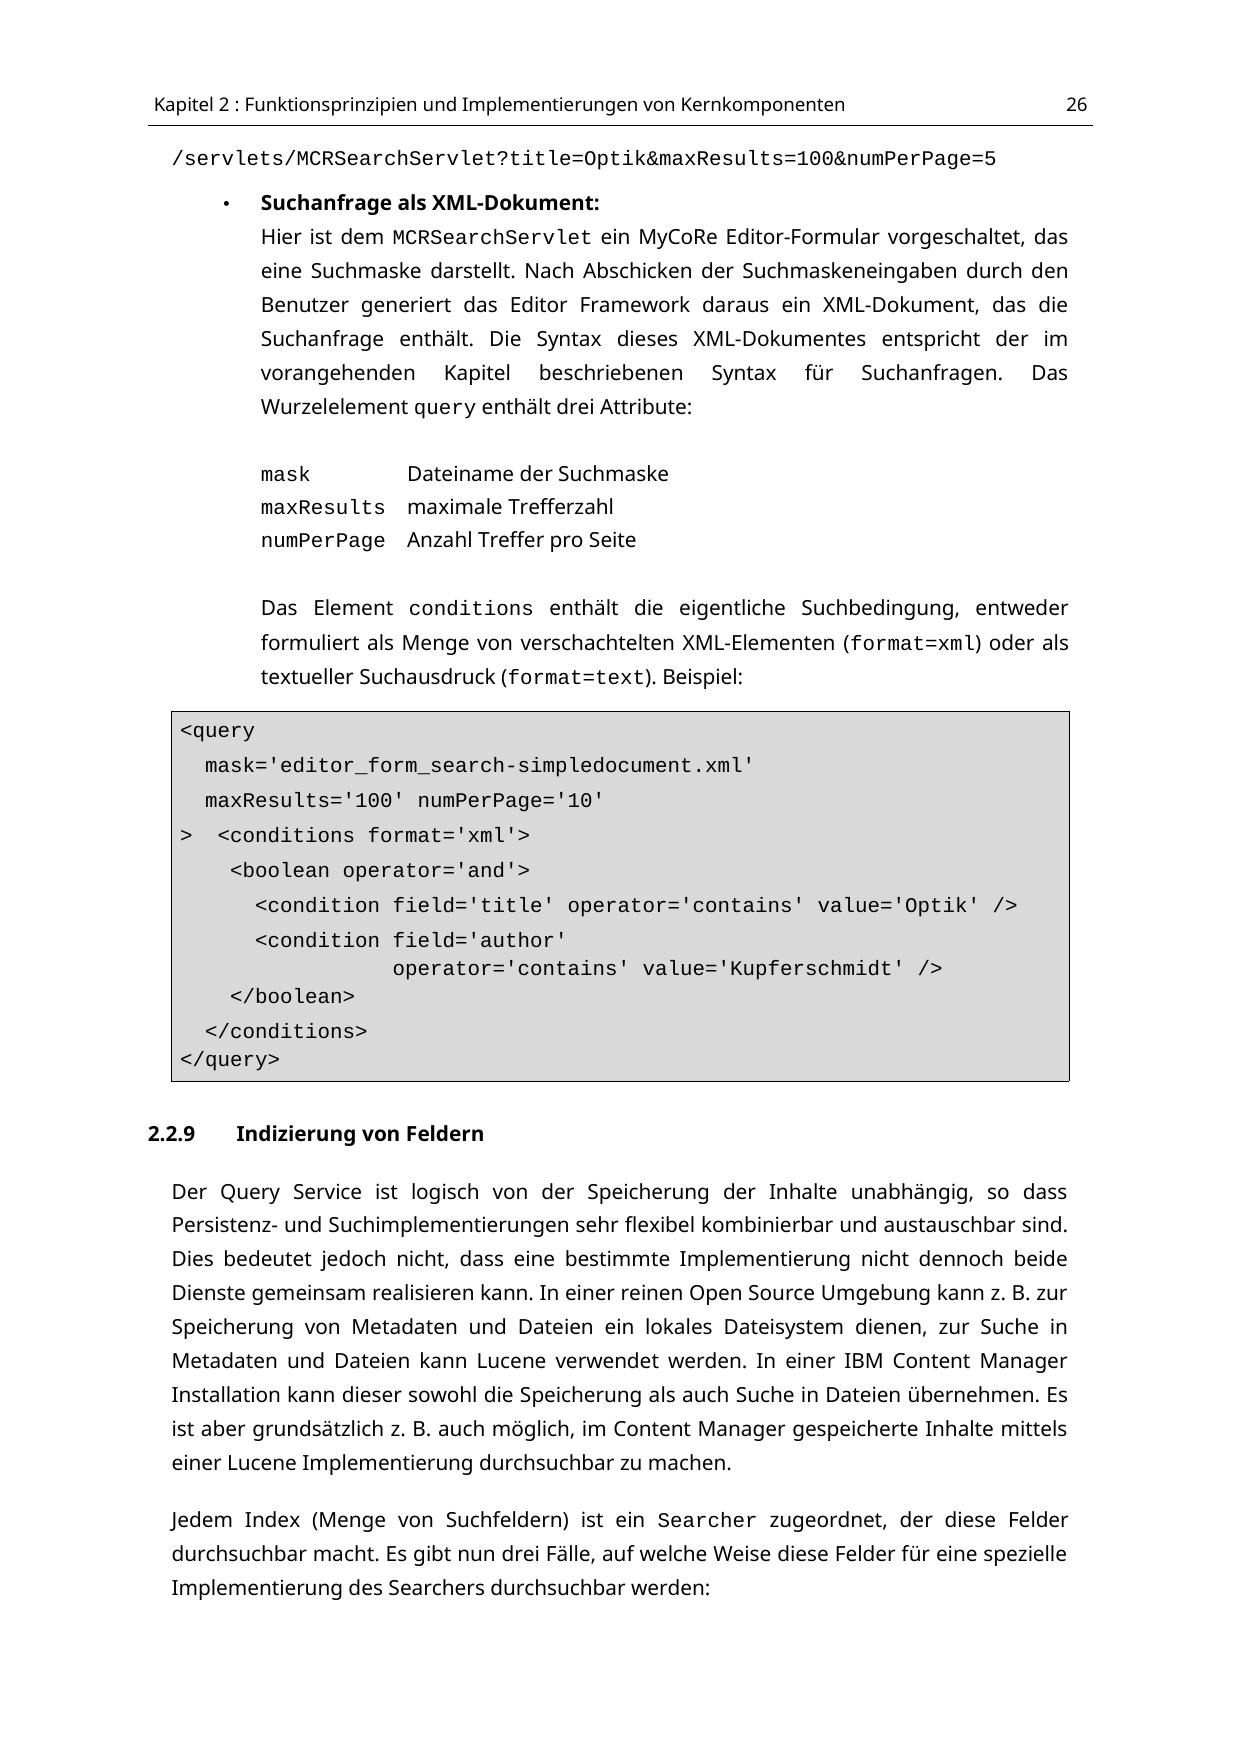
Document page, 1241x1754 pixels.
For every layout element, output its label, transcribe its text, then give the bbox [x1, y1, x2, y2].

text <boolean operator='and'> [172, 851, 1069, 883]
text > <conditions format='xml'> [172, 816, 1069, 848]
text <condition field='title' operator='contains' value='Optik' /> [172, 886, 1069, 918]
list Suchanfrage als XML-Dokument: Hier ist dem MCRSearchServlet ein MyCoRe Editor-Formular vorgeschaltet, das eine Suchmaske darstellt. Nach Abschicken der Suchmaskeneingaben durch den Benutzer generiert das Editor Framework daraus ein XML-Dokument, das die Suchanfrage enthält. Die Syntax dieses XML-Dokumentes entspricht der im vorangehenden Kapitel beschriebenen Syntax für Suchanfragen. Das Wurzelelement query enthält drei Attribute: mask Dateiname der Suchmaske maxResults maximale Trefferzahl numPerPage Anzahl Treffer pro Seite Das Element conditions enthält die eigentliche Suchbedingung, entweder formuliert als Menge von verschachtelten XML-Elementen (format=xml) oder als textueller Suchausdruck (format=text). Beispiel: [185, 188, 1069, 690]
text maxResults='100' numPerPage='10' [172, 781, 1069, 813]
text /servlets/MCRSearchServlet?title=Optik&maxResults=100&numPerPage=5 [171, 148, 1069, 171]
text </conditions> </query> [172, 1013, 1069, 1081]
text <condition field='author' operator='contains' value='Kupferschmidt' /> </boolean> [172, 921, 1069, 1010]
text mask='editor_form_search-simpledocument.xml' [172, 746, 1069, 778]
text Jedem Index (Menge von Suchfeldern) ist ein Searcher zugeordnet, der diese Felder durchsuchbar macht. Es gibt nun drei Fälle, auf welche Weise diese Felder für eine spezielle Implementierung des Searchers durchsuchbar werden: [171, 1505, 1069, 1601]
text Der Query Service ist logisch von der Speicherung der Inhalte unabhängig, so dass Persistenz- und Suchimplementierungen sehr flexibel kombinierbar und austauschbar sind. Dies bedeutet jedoch nicht, dass eine bestimmte Implementierung nicht dennoch beide Dienste gemeinsam realisieren kann. In einer reinen Open Source Umgebung kann z. B. zur Speicherung von Metadaten und Dateien ein lokales Dateisystem dienen, zur Suche in Metadaten und Dateien kann Lucene verwendet werden. In einer IBM Content Manager Installation kann dieser sowohl die Speicherung als auch Suche in Dateien übernehmen. Es ist aber grundsätzlich z. B. auch möglich, im Content Manager gespeicherte Inhalte mittels einer Lucene Implementierung durchsuchbar zu machen. [171, 1177, 1069, 1476]
text <query [172, 712, 1069, 743]
subtitle Indizierung von Feldern [148, 1119, 1092, 1148]
